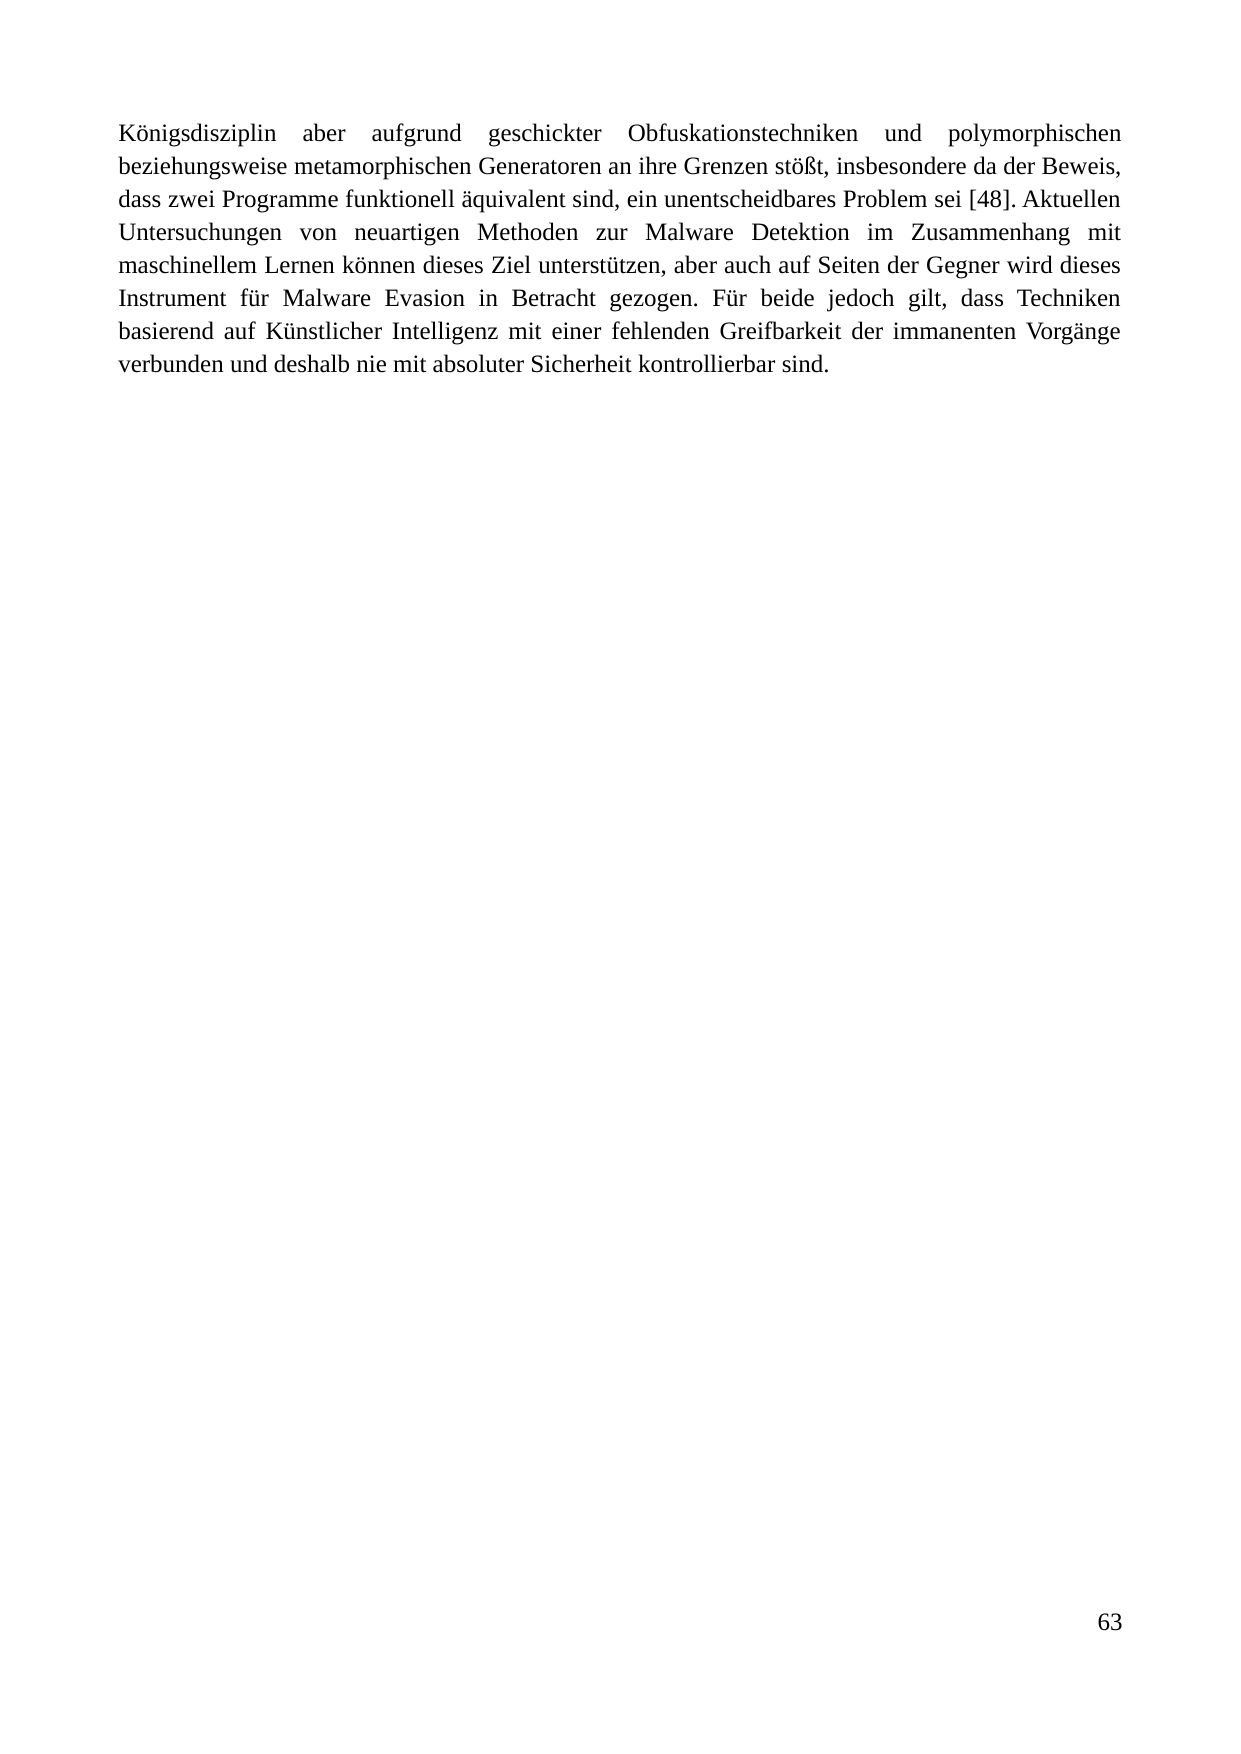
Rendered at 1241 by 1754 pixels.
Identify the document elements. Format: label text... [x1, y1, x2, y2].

text Königsdisziplin aber aufgrund geschickter Obfuskationstechniken und polymorphischen beziehungsweise metamorphischen Generatoren an ihre Grenzen stößt, insbesondere da der Beweis, dass zwei Programme funktionell äquivalent sind, ein unentscheidbares Problem sei [48]. Aktuellen Untersuchungen von neuartigen Methoden zur Malware Detektion im Zusammenhang mit maschinellem Lernen können dieses Ziel unterstützen, aber auch auf Seiten der Gegner wird dieses Instrument für Malware Evasion in Betracht gezogen. Für beide jedoch gilt, dass Techniken basierend auf Künstlicher Intelligenz mit einer fehlenden Greifbarkeit der immanenten Vorgänge verbunden und deshalb nie mit absoluter Sicherheit kontrollierbar sind. [118, 118, 1122, 378]
